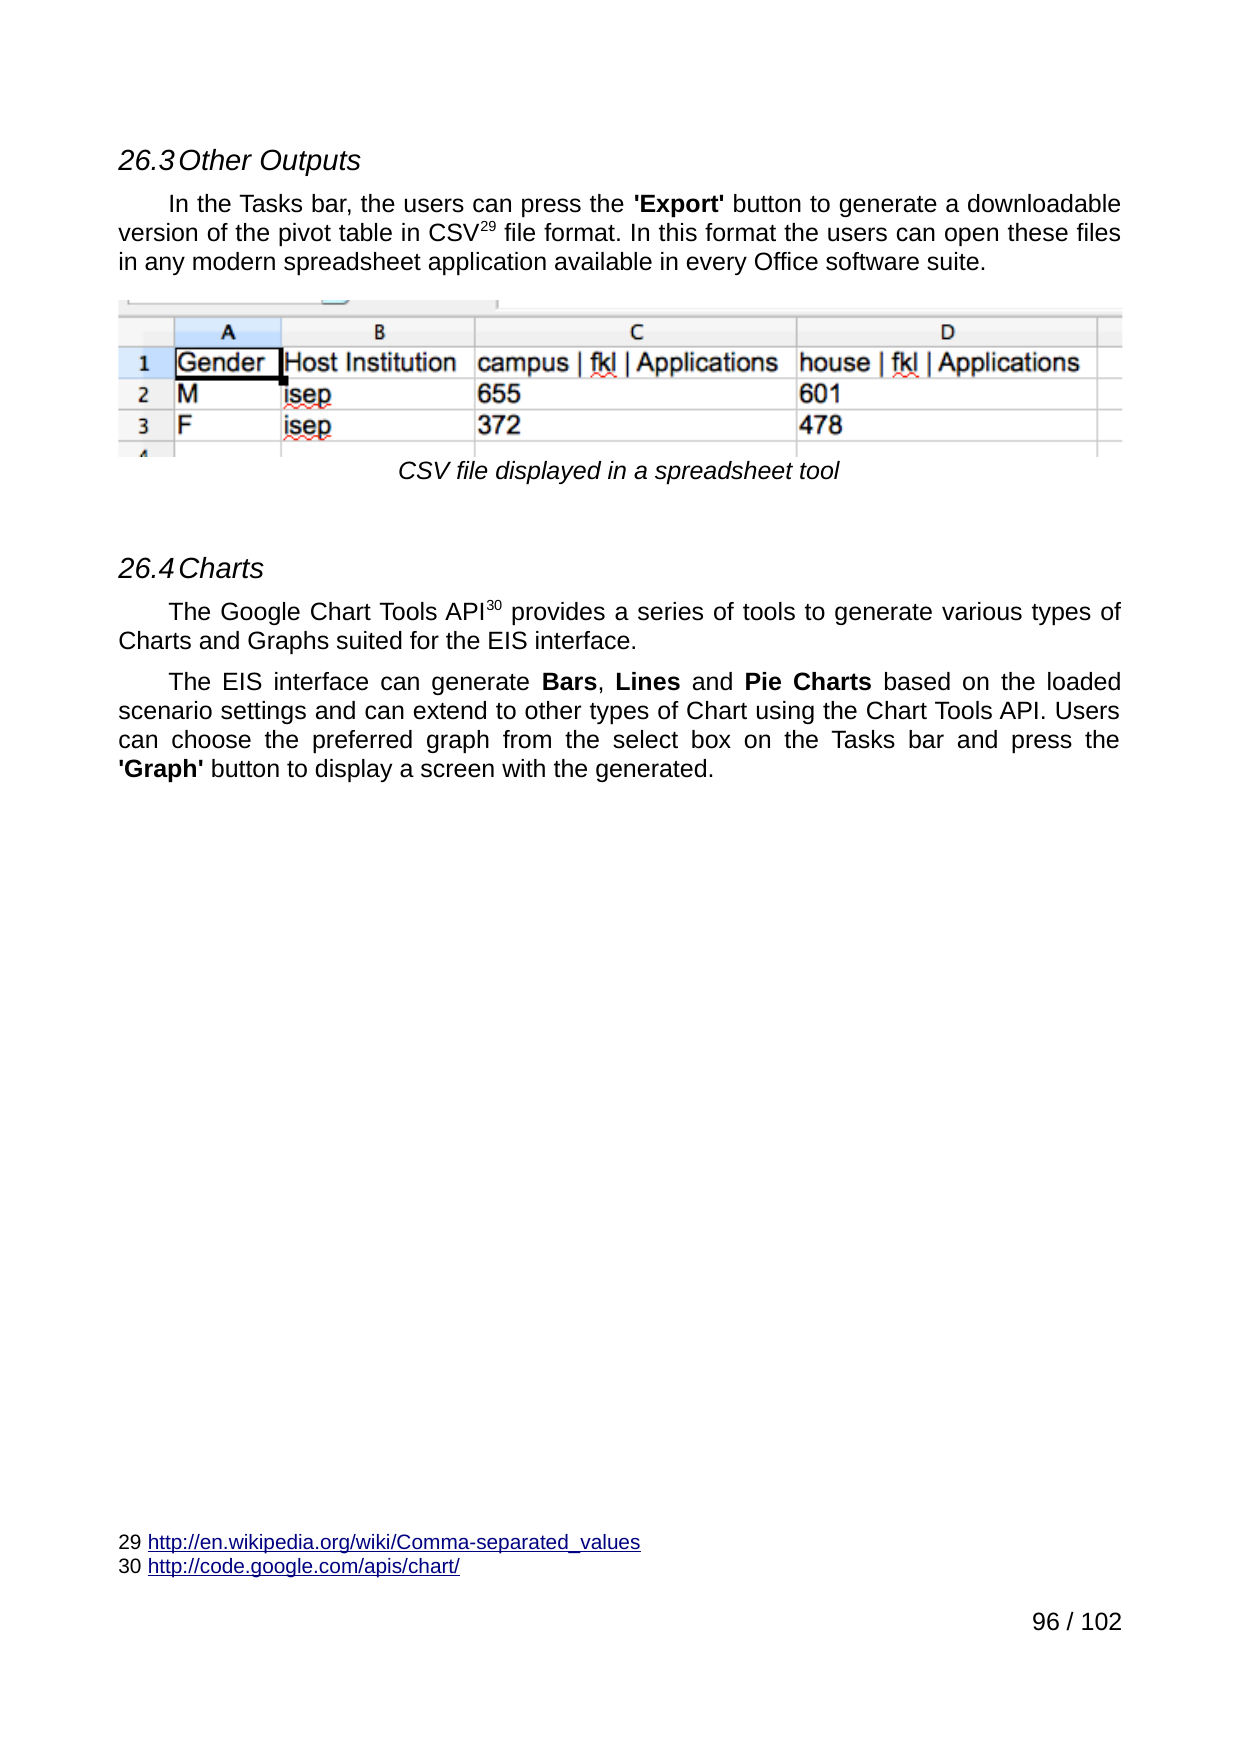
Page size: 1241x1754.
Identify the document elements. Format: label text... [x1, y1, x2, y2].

text The EIS interface can generate Bars, Lines and Pie Charts based on the loaded scenario settings and can extend to other types of Chart using the Chart Tools API. Users can choose the preferred graph from the select box on the Tasks bar and press the 'Graph' button to display a screen with the generated. [118, 667, 1122, 782]
text The Google Chart Tools API provides a series of tools to generate various types of Charts and Graphs suited for the EIS interface. [118, 597, 1122, 655]
text http://en.wikipedia.org/wiki/Comma-separated_values [118, 1530, 1122, 1554]
subtitle Charts [118, 551, 1122, 585]
text http://code.google.com/apis/chart/ [118, 1554, 1122, 1578]
subtitle Other Outputs [118, 143, 1122, 177]
text In the Tasks bar, the users can press the 'Export' button to generate a downloadable version of the pivot table in CSV file format. In this format the users can open these files in any modern spreadsheet application available in every Office software suite. [118, 189, 1122, 275]
picture [118, 300, 1123, 457]
text CSV file displayed in a spreadsheet tool [118, 457, 1122, 485]
